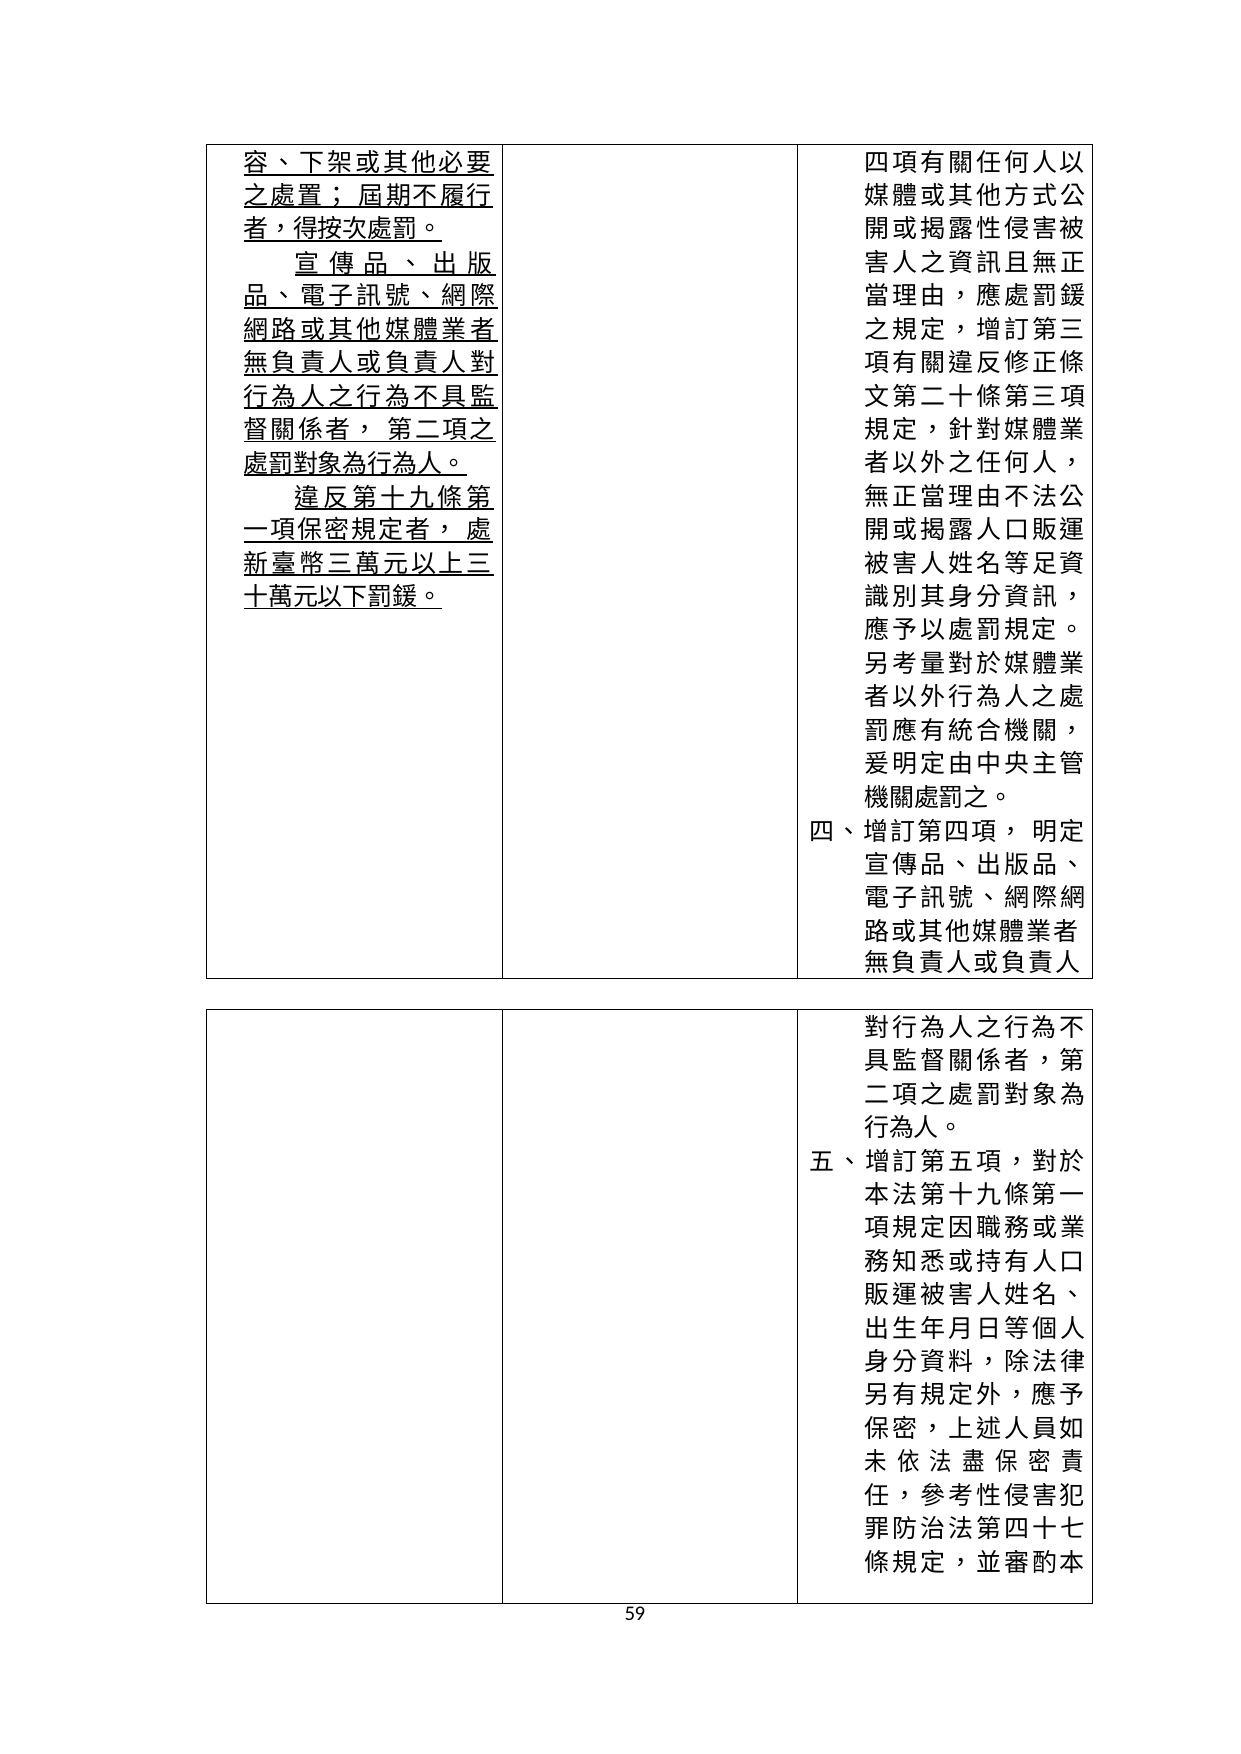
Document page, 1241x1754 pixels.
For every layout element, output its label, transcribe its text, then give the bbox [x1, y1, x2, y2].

table_header 容、下架或其他必要之處置； 屆期不履行者，得按次處罰。 宣 傳 品 、 出 版 品、電子訊號、網際網路或其他媒體業者無負責人或負責人對行為人之行為不具監督關係者， 第二項之處罰對象為行為人。 違反第十九條第 一項保密規定者， 處新臺幣三萬元以上三十萬元以下罰鍰。 [207, 145, 502, 977]
table_header [503, 145, 797, 977]
table_header [207, 1010, 502, 1602]
table_header 對行為人之行為不具監督關係者，第二項之處罰對象為行為人。 五、增訂第五項，對於本法第十九條第一項規定因職務或業務知悉或持有人口販運被害人姓名、出生年月日等個人身分資料，除法律另有規定外，應予保密，上述人員如未 依 法 盡 保 密 責任，參考性侵害犯罪防治法第四十七條規定，並審酌本 [798, 1010, 1092, 1602]
table_header 四項有關任何人以媒體或其他方式公開或揭露性侵害被害人之資訊且無正當理由，應處罰鍰之規定，增訂第三項有關違反修正條文第二十條第三項規定，針對媒體業者以外之任何人， 無正當理由不法公開或揭露人口販運被害人姓名等足資識別其身分資訊，應予以處罰規定。另考量對於媒體業者以外行為人之處罰應有統合機關， 爰明定由中央主管機關處罰之。 四、增訂第四項， 明定宣傳品、出版品、電子訊號、網際網路或其他媒體業者 無負責人或負責人 [798, 145, 1092, 977]
table_header [503, 1010, 797, 1602]
